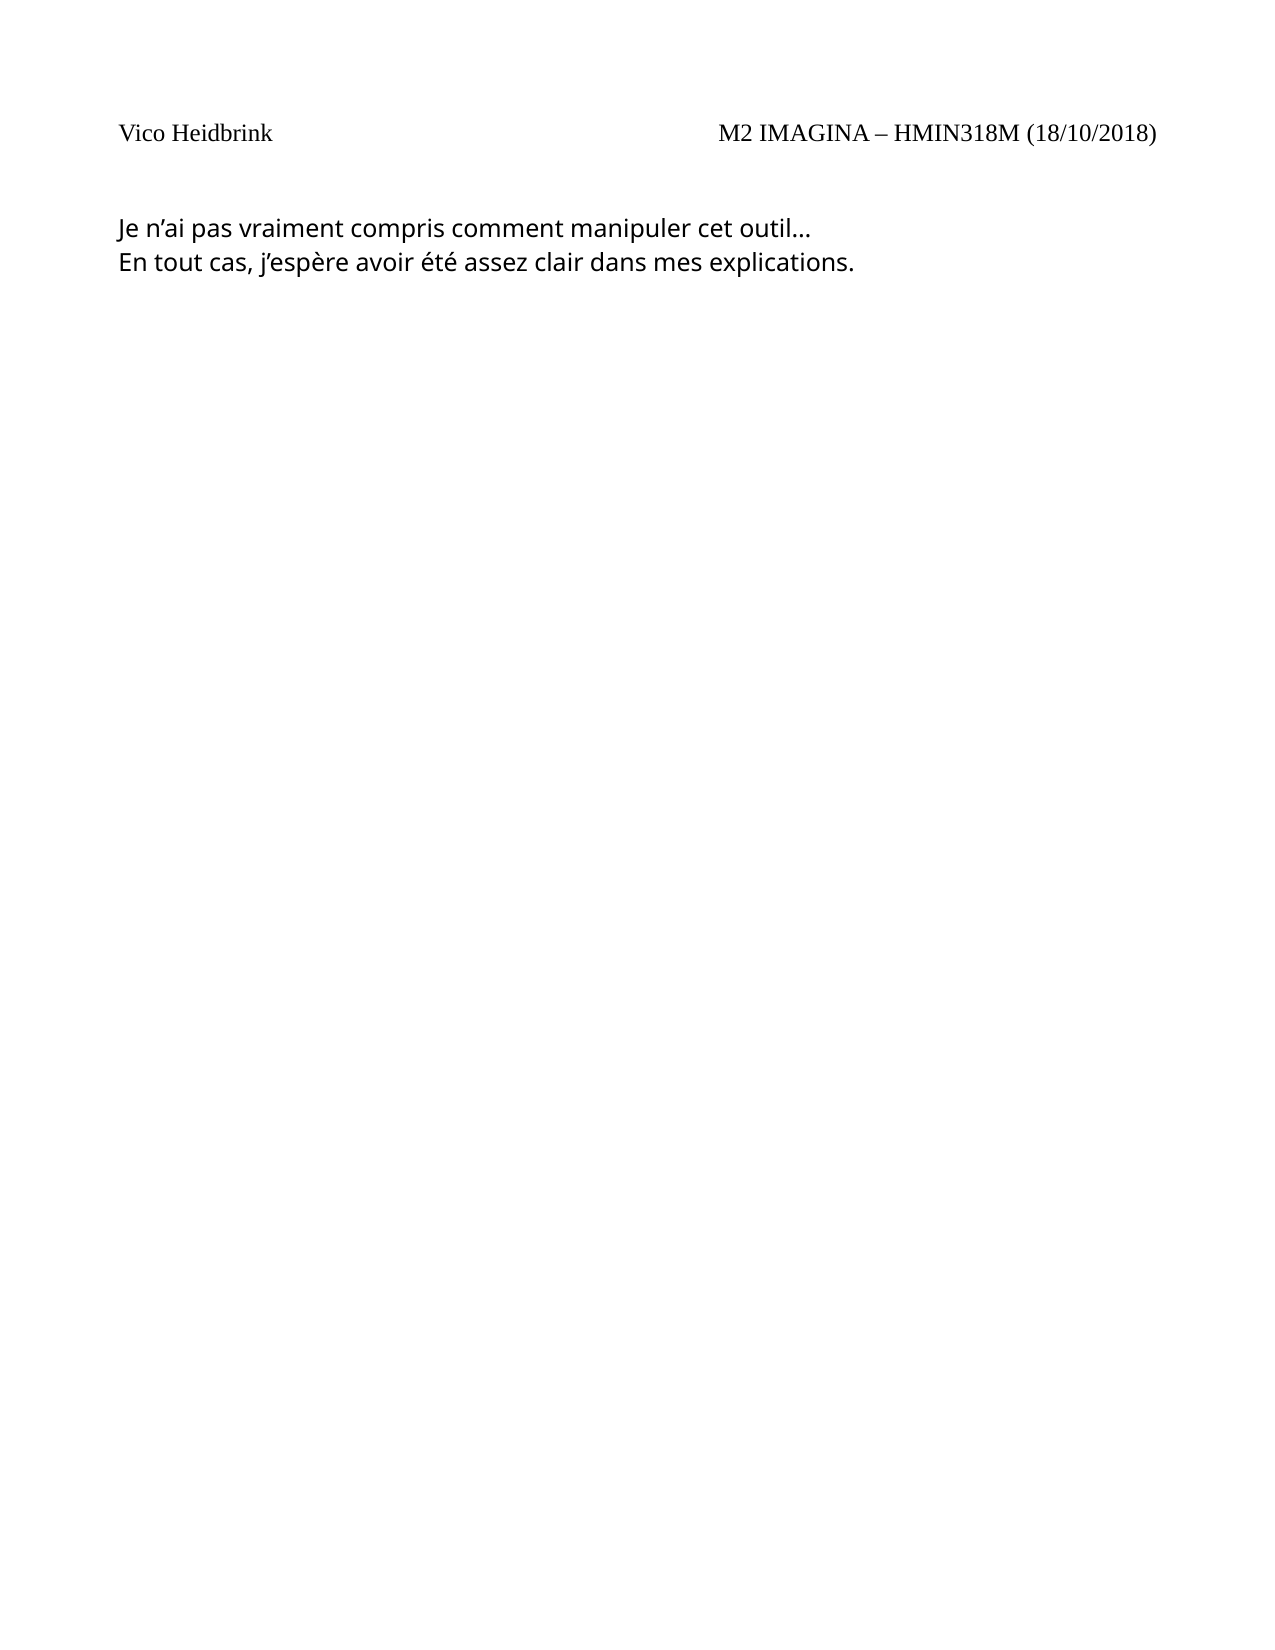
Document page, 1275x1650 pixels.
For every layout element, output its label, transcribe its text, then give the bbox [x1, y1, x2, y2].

text Je n’ai pas vraiment compris comment manipuler cet outil… [118, 210, 1157, 244]
text En tout cas, j’espère avoir été assez clair dans mes explications. [118, 244, 1157, 278]
